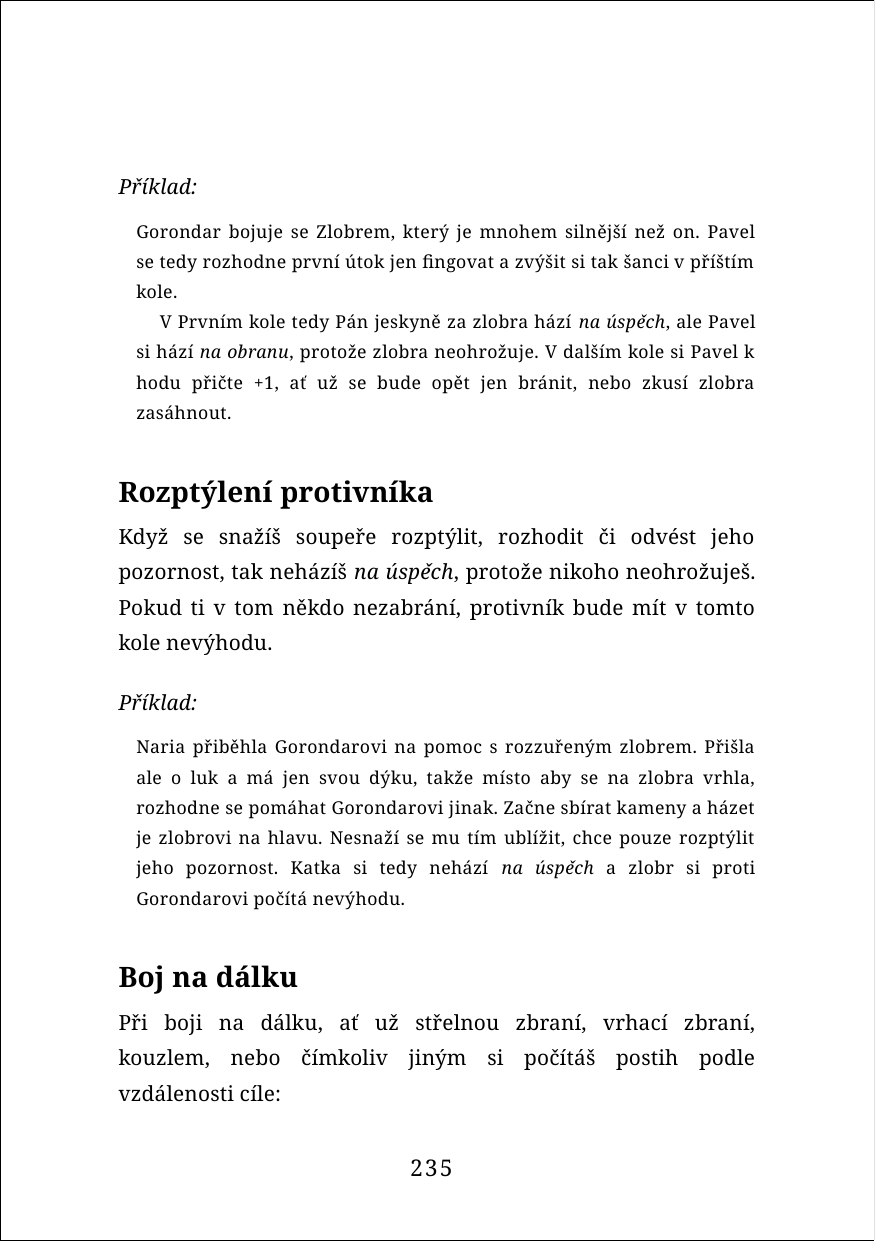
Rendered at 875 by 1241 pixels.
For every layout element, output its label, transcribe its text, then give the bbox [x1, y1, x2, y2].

text Při boji na dálku, ať už střelnou zbraní, vrhací zbraní, kouzlem, nebo čímkoliv jiným si počítáš postih podle vzdálenosti cíle: [118, 1008, 756, 1107]
subtitle Rozptýlení protivníka [118, 472, 756, 510]
text Když se snažíš soupeře rozptýlit, rozhodit či odvést jeho pozornost, tak neházíš na úspěch, protože nikoho neohrožuješ. Pokud ti v tom někdo nezabrání, protivník bude mít v tomto kole nevýhodu. [118, 522, 756, 657]
text Příklad: [118, 172, 756, 200]
text Gorondar bojuje se Zlobrem, který je mnohem silnější než on. Pavel se tedy rozhodne první útok jen fingovat a zvýšit si tak šanci v příštím kole. V Prvním kole tedy Pán jeskyně za zlobra hází na úspěch, ale Pavel si hází na obranu, protože zlobra neohrožuje. V dalším kole si Pavel k hodu přičte +1, ať už se bude opět jen bránit, nebo zkusí zlobra zasáhnout. [136, 219, 756, 424]
text Příklad: [118, 688, 756, 716]
text Naria přiběhla Gorondarovi na pomoc s rozzuřeným zlobrem. Přišla ale o luk a má jen svou dýku, takže místo aby se na zlobra vrhla, rozhodne se pomáhat Gorondarovi jinak. Začne sbírat kameny a házet je zlobrovi na hlavu. Nesnaží se mu tím ublížit, chce pouze rozptýlit jeho pozornost. Katka si tedy nehází na úspěch a zlobr si proti Gorondarovi počítá nevýhodu. [136, 735, 756, 910]
subtitle Boj na dálku [118, 958, 756, 996]
